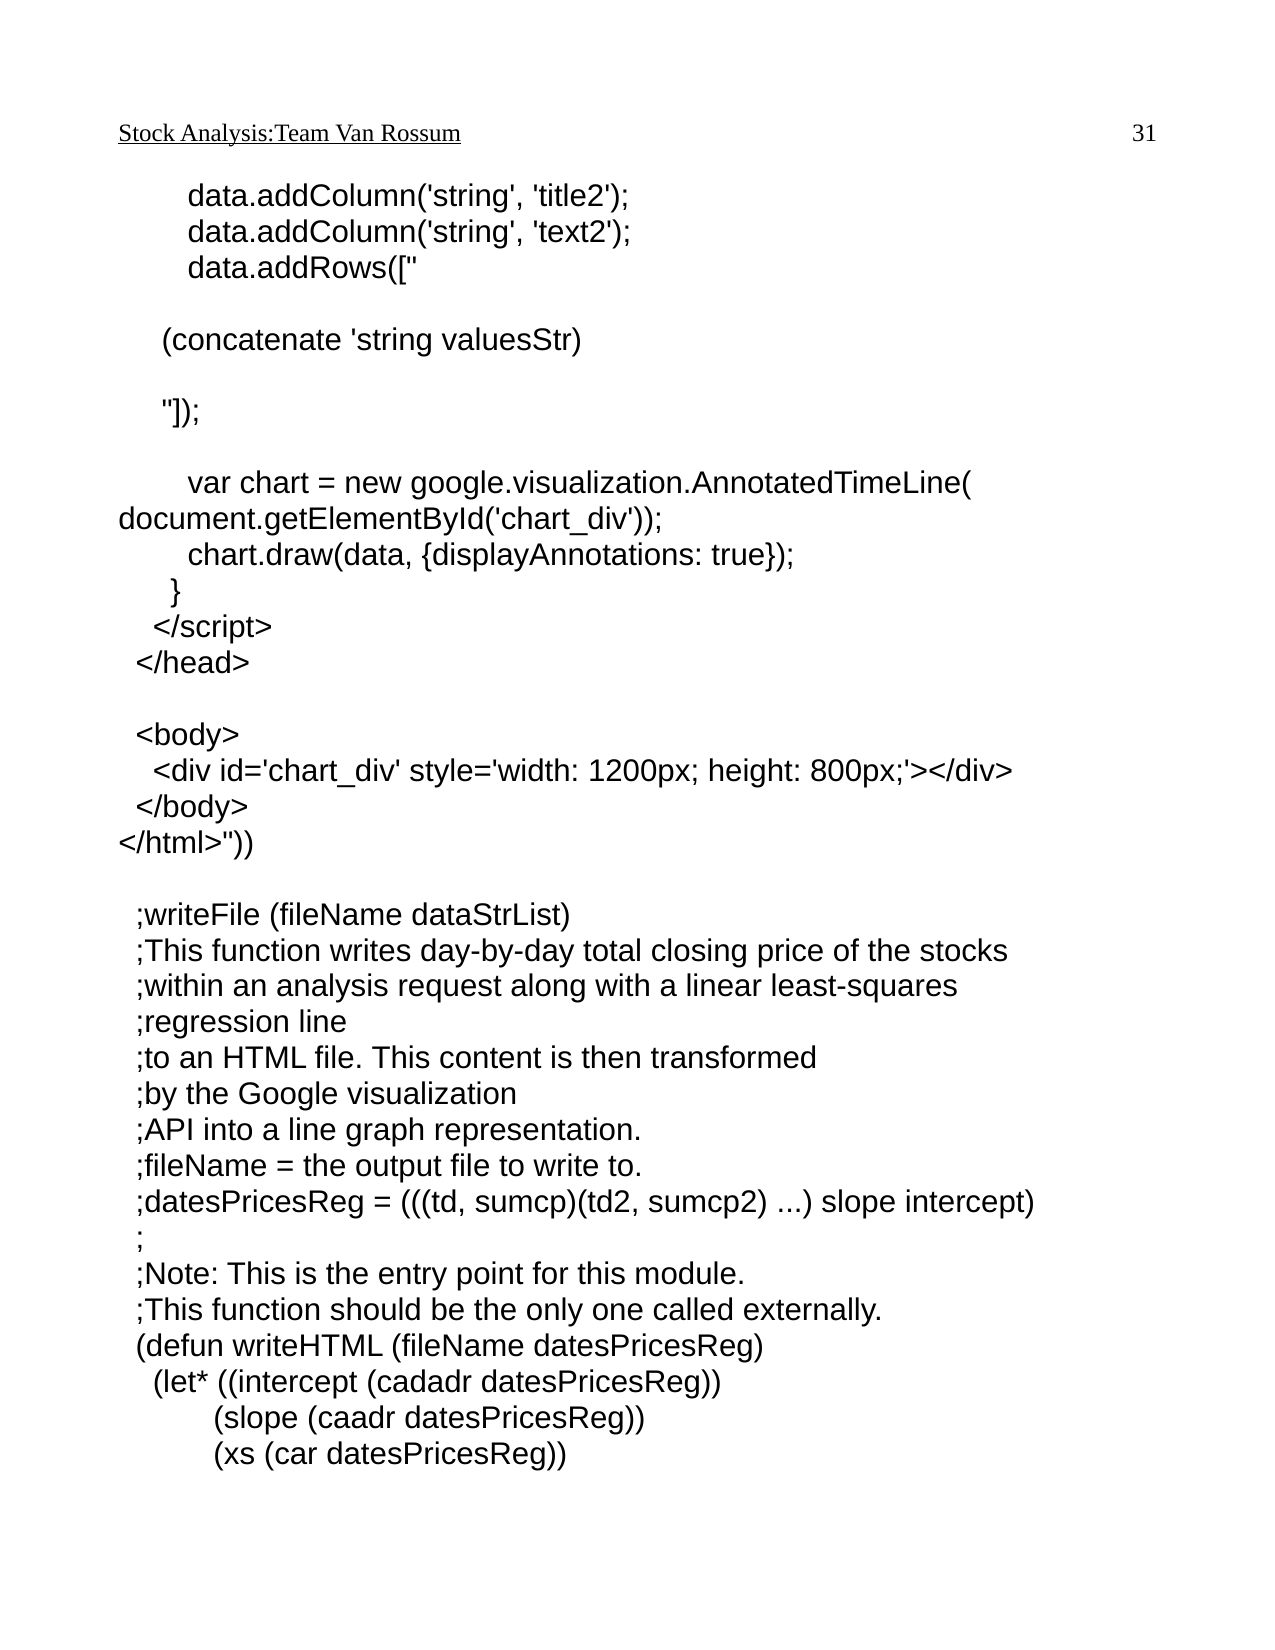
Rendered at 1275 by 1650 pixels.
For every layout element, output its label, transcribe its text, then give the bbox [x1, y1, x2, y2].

text <body> [118, 716, 1157, 752]
text </head> [118, 644, 1157, 680]
text </body> [118, 788, 1157, 824]
text (defun writeHTML (fileName datesPricesReg) [118, 1327, 1157, 1363]
text (xs (car datesPricesReg)) [118, 1435, 1157, 1471]
text (let* ((intercept (cadadr datesPricesReg)) [118, 1363, 1157, 1399]
text (slope (caadr datesPricesReg)) [118, 1399, 1157, 1435]
text (concatenate 'string valuesStr) [118, 321, 1157, 357]
text "]); [118, 392, 1157, 428]
text ;Note: This is the entry point for this module. [118, 1255, 1157, 1291]
text ;This function should be the only one called externally. [118, 1291, 1157, 1327]
text ;by the Google visualization [118, 1075, 1157, 1111]
text </script> [118, 608, 1157, 644]
text </html>")) [118, 824, 1157, 860]
text var chart = new google.visualization.AnnotatedTimeLine( [118, 464, 1157, 500]
text ;fileName = the output file to write to. [118, 1147, 1157, 1183]
text ;datesPricesReg = (((td, sumcp)(td2, sumcp2) ...) slope intercept) [118, 1183, 1157, 1219]
text ;writeFile (fileName dataStrList) [118, 896, 1157, 932]
text ;within an analysis request along with a linear least-squares [118, 967, 1157, 1003]
text <div id='chart_div' style='width: 1200px; height: 800px;'></div> [118, 752, 1157, 788]
text } [118, 572, 1157, 608]
text ;This function writes day-by-day total closing price of the stocks [118, 932, 1157, 967]
text ; [118, 1219, 1157, 1255]
text document.getElementById('chart_div')); [118, 500, 1157, 536]
text ;regression line [118, 1003, 1157, 1039]
text data.addColumn('string', 'title2'); [118, 177, 1157, 213]
text data.addRows([" [118, 249, 1157, 285]
text ;API into a line graph representation. [118, 1111, 1157, 1147]
text ;to an HTML file. This content is then transformed [118, 1039, 1157, 1075]
text data.addColumn('string', 'text2'); [118, 213, 1157, 249]
text chart.draw(data, {displayAnnotations: true}); [118, 536, 1157, 572]
